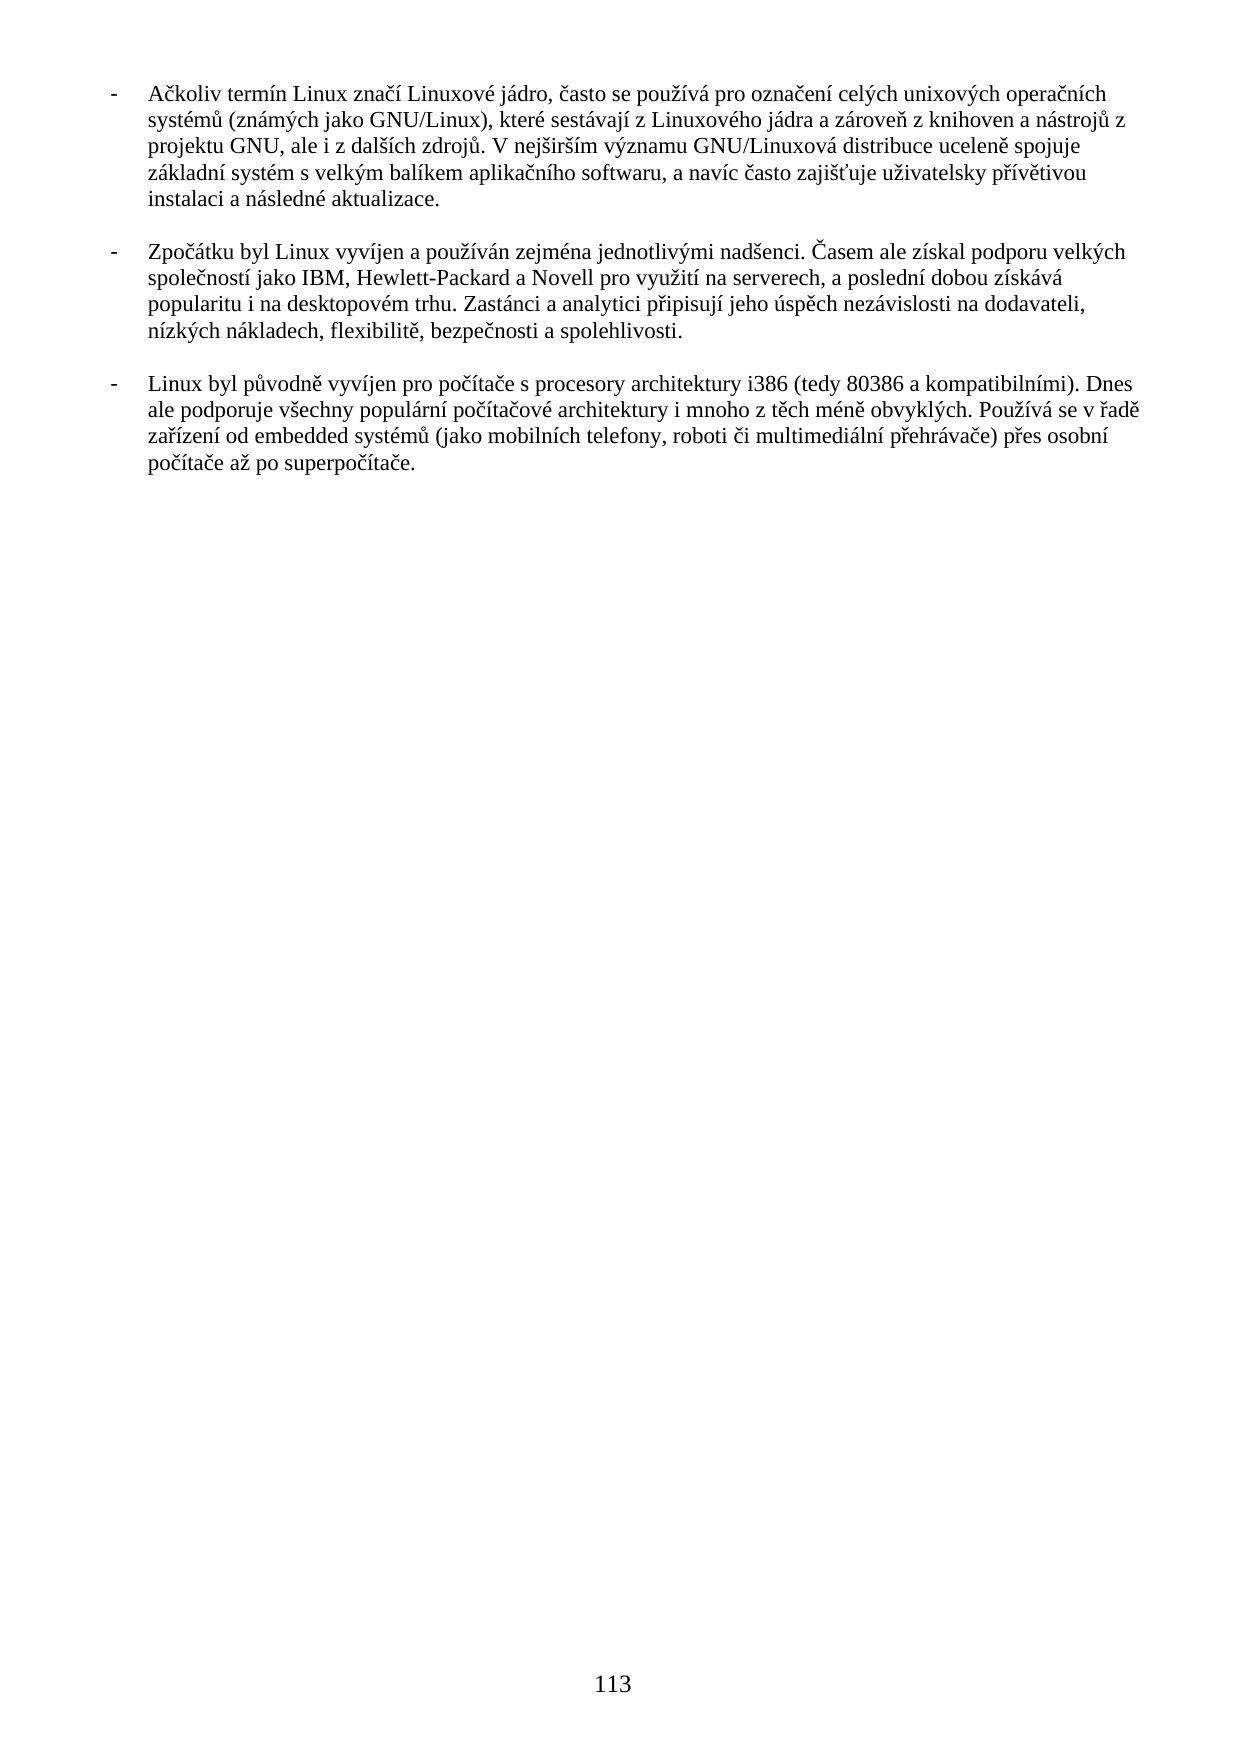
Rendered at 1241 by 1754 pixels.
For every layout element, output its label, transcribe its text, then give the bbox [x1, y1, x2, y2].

list Linux byl původně vyvíjen pro počítače s procesory architektury i386 (tedy 80386 a kompatibilními). Dnes ale podporuje všechny populární počítačové architektury i mnoho z těch méně obvyklých. Používá se v řadě zařízení od embedded systémů (jako mobilních telefony, roboti či multimediální přehrávače) přes osobní počítače až po superpočítače. [110, 369, 1151, 475]
list Zpočátku byl Linux vyvíjen a používán zejména jednotlivými nadšenci. Časem ale získal podporu velkých společností jako IBM, Hewlett-Packard a Novell pro využití na serverech, a poslední dobou získává popularitu i na desktopovém trhu. Zastánci a analytici připisují jeho úspěch nezávislosti na dodavateli, nízkých nákladech, flexibilitě, bezpečnosti a spolehlivosti. [110, 238, 1151, 343]
list Ačkoliv termín Linux značí Linuxové jádro, často se používá pro označení celých unixových operačních systémů (známých jako GNU/Linux), které sestávají z Linuxového jádra a zároveň z knihoven a nástrojů z projektu GNU, ale i z dalších zdrojů. V nejširším významu GNU/Linuxová distribuce uceleně spojuje základní systém s velkým balíkem aplikačního softwaru, a navíc často zajišťuje uživatelsky přívětivou instalaci a následné aktualizace. [110, 79, 1151, 211]
